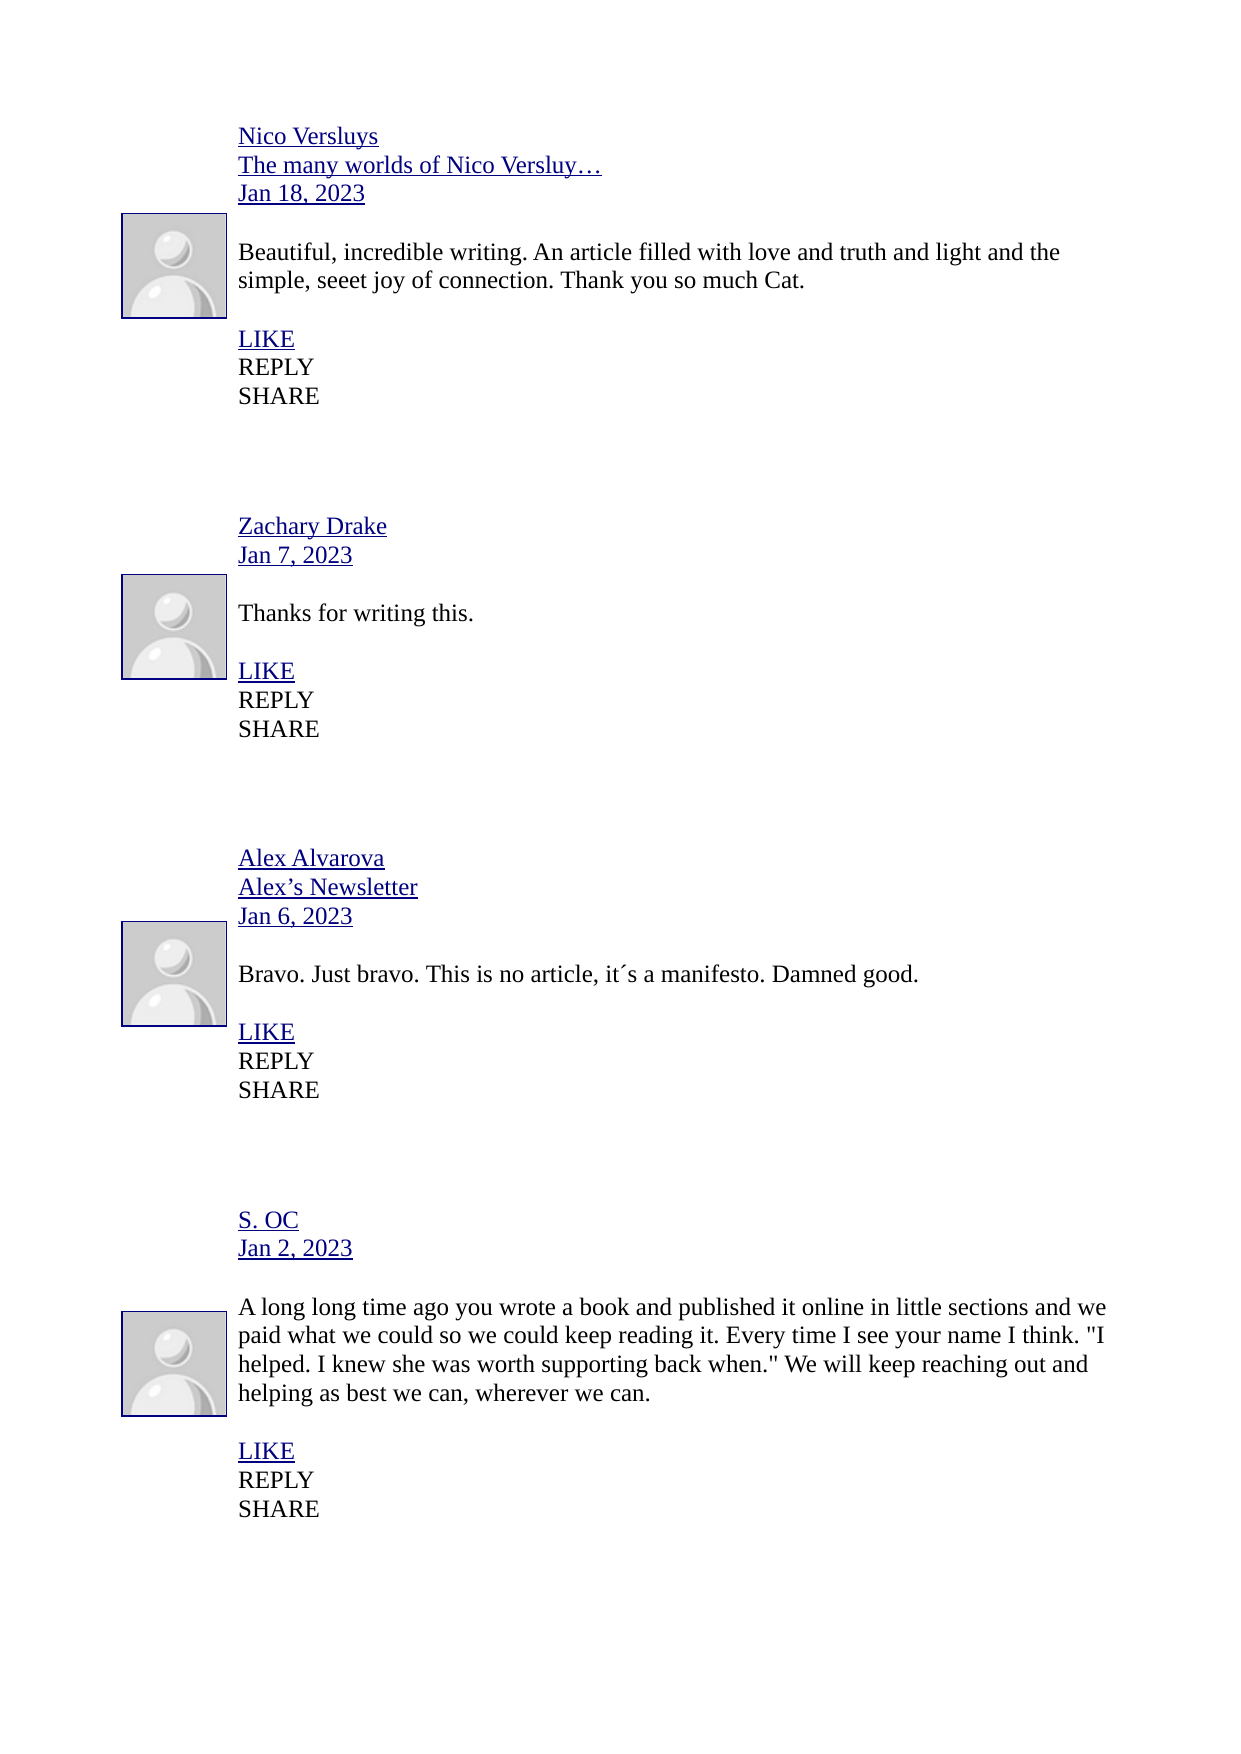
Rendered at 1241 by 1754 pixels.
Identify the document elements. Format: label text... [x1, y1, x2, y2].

table_header S. OC Jan 2, 2023 A long long time ago you wrote a book and published it online in little sections and we paid what we could so we could keep reading it. Every time I see your name I think. "I helped. I knew she was worth supporting back when." We will keep reaching out and helping as best we can, wherever we can. LIKE REPLY SHARE [235, 1202, 1122, 1525]
picture [123, 575, 226, 678]
picture [123, 214, 226, 317]
table_header Nico Versluys The many worlds of Nico Versluy… Jan 18, 2023 Beautiful, incredible writing. An article filled with love and truth and light and the simple, seeet joy of connection. Thank you so much Cat. LIKE REPLY SHARE [235, 118, 1122, 413]
picture [123, 922, 226, 1025]
table_header [118, 118, 235, 413]
table_header Zachary Drake Jan 7, 2023 Thanks for writing this. LIKE REPLY SHARE [235, 508, 486, 745]
picture [123, 1312, 226, 1415]
table_header [118, 1202, 235, 1525]
table_header [118, 508, 235, 745]
table_header [118, 841, 235, 1107]
table_header Alex Alvarova Alex’s Newsletter Jan 6, 2023 Bravo. Just bravo. This is no article, it´s a manifesto. Damned good. LIKE REPLY SHARE [235, 841, 928, 1107]
